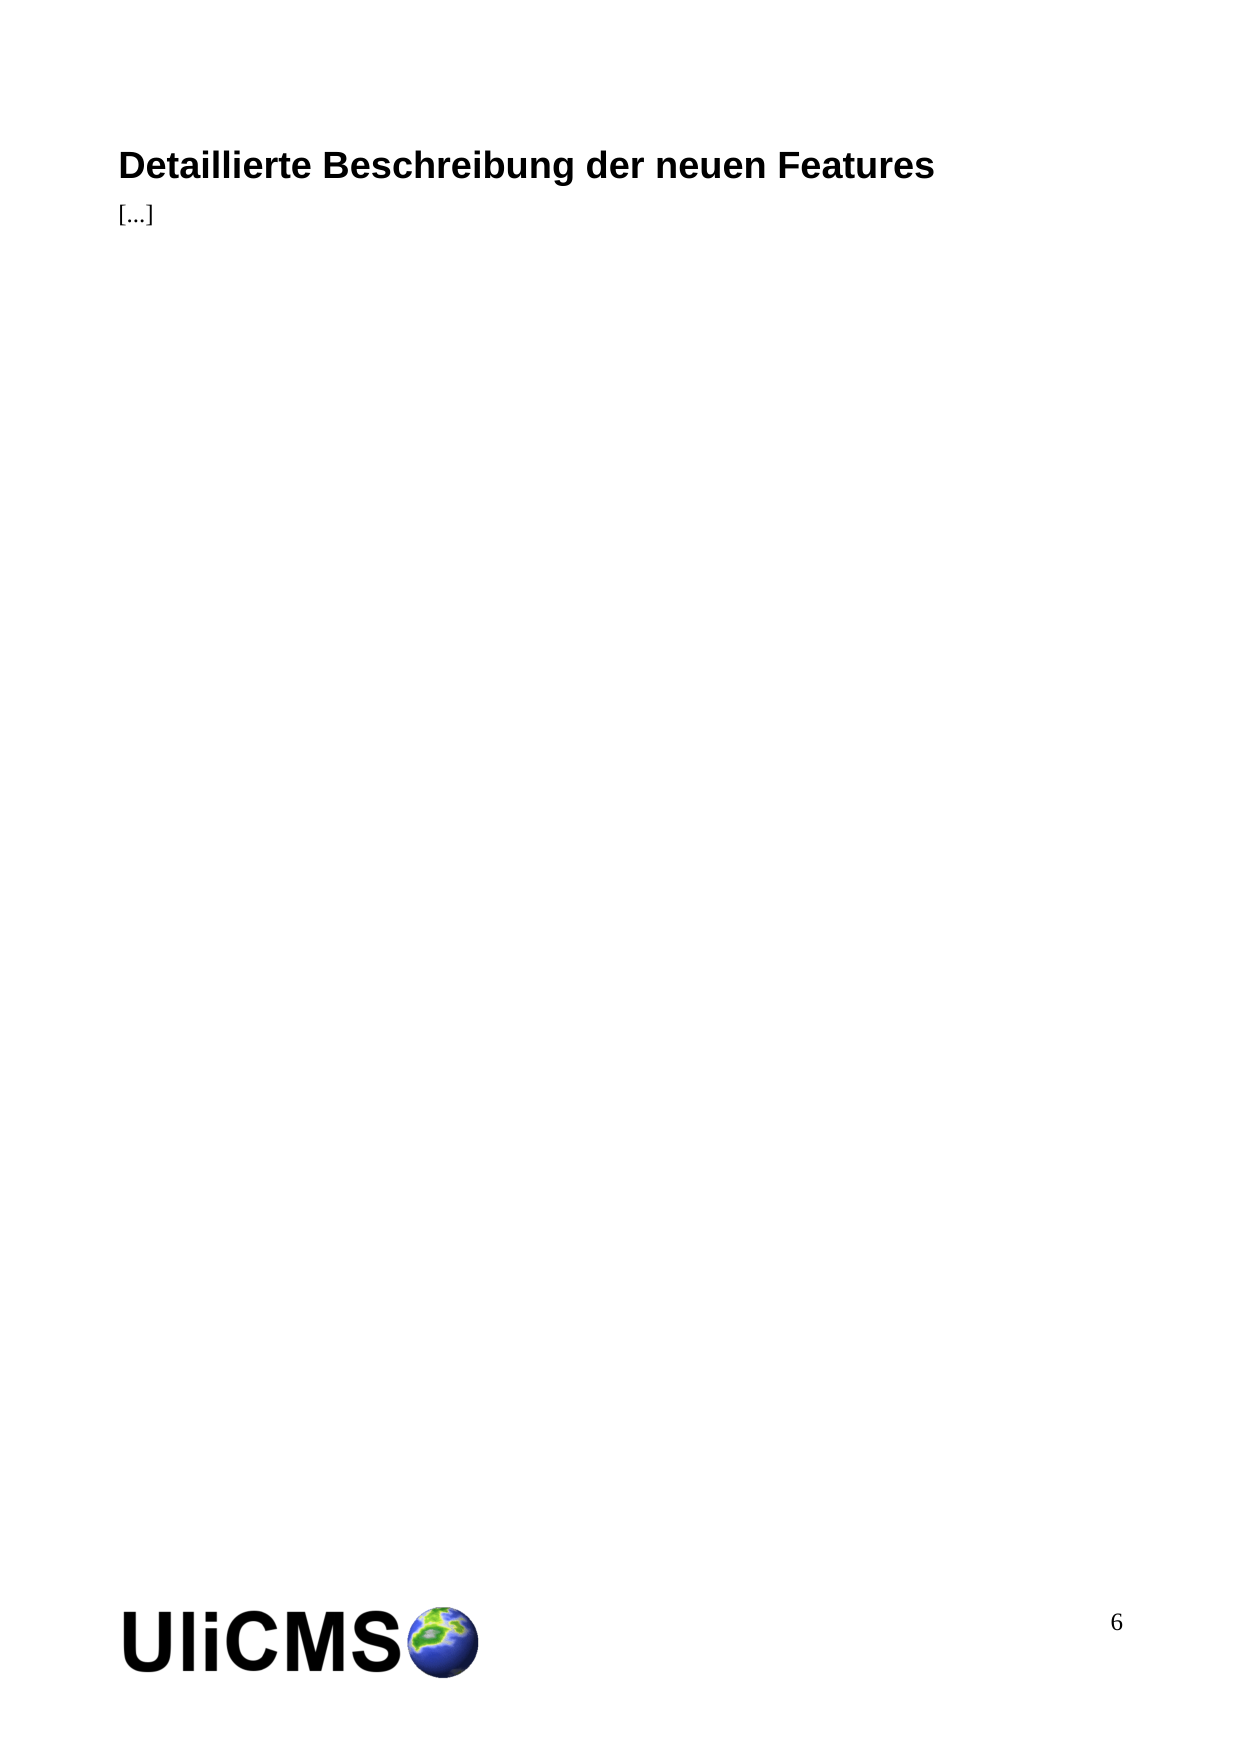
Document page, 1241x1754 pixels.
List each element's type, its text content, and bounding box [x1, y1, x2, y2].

text [...] [118, 199, 1123, 228]
picture [118, 1607, 479, 1681]
subtitle Detaillierte Beschreibung der neuen Features [118, 143, 1123, 187]
